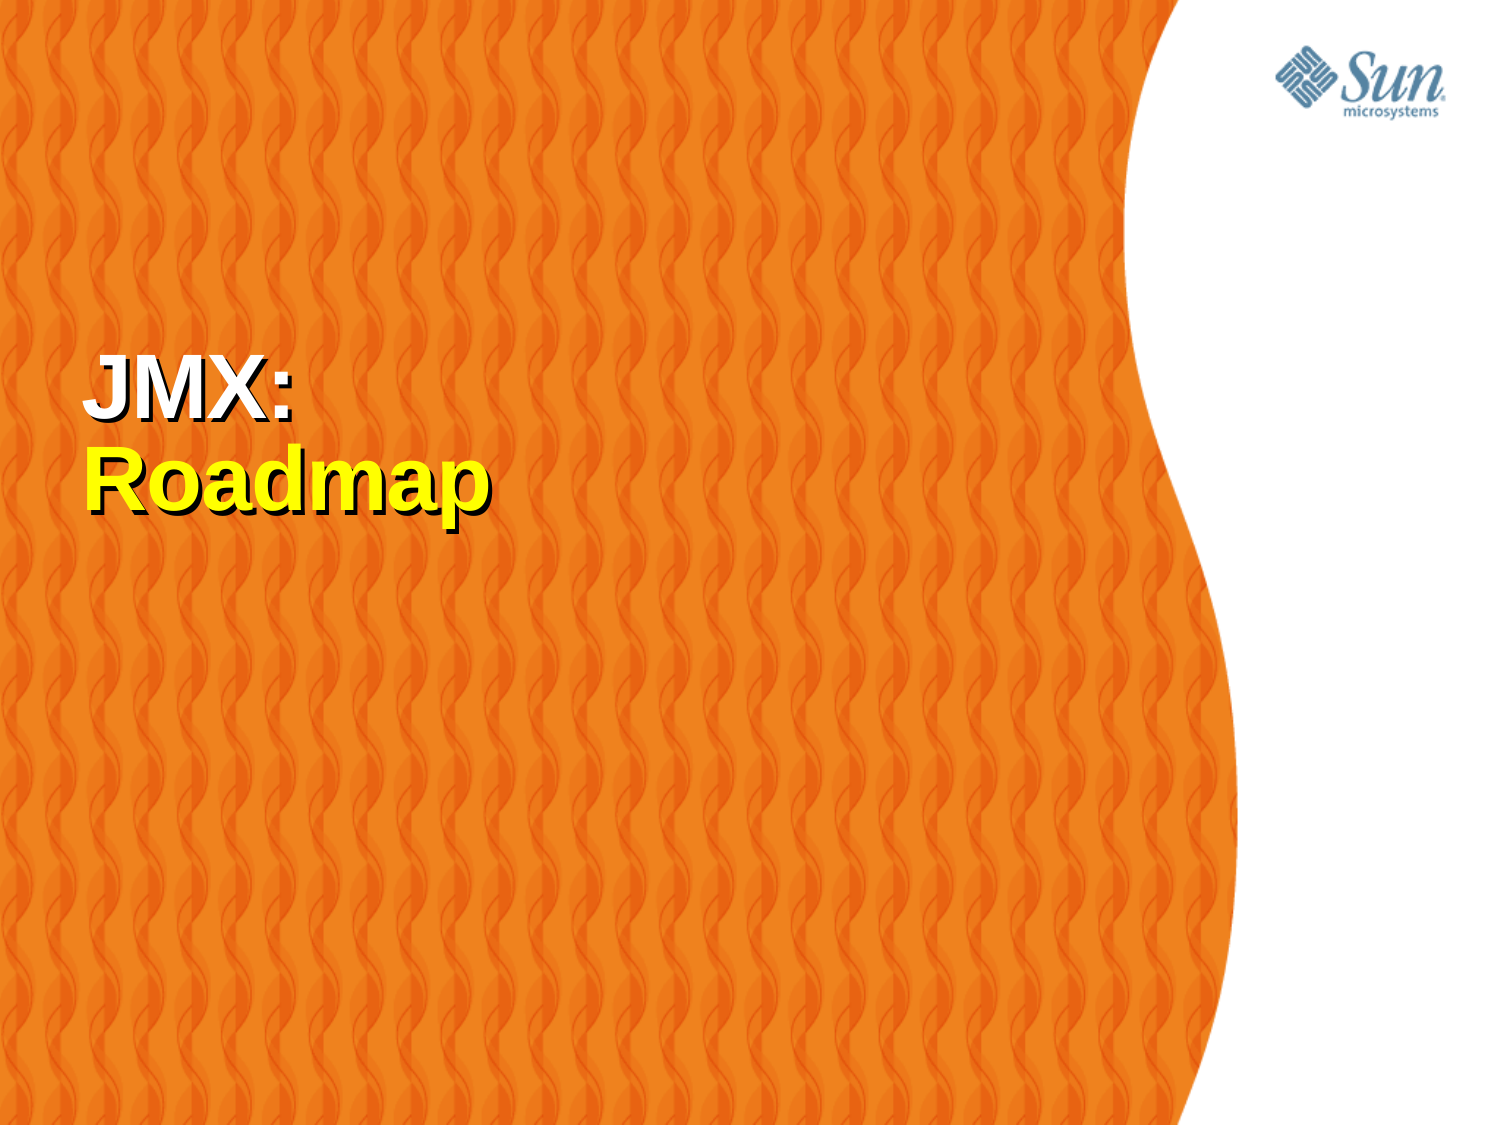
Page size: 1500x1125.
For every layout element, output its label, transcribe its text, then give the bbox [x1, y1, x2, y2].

picture [0, 0, 1500, 1125]
title JMX: Roadmap [81, 149, 1283, 857]
